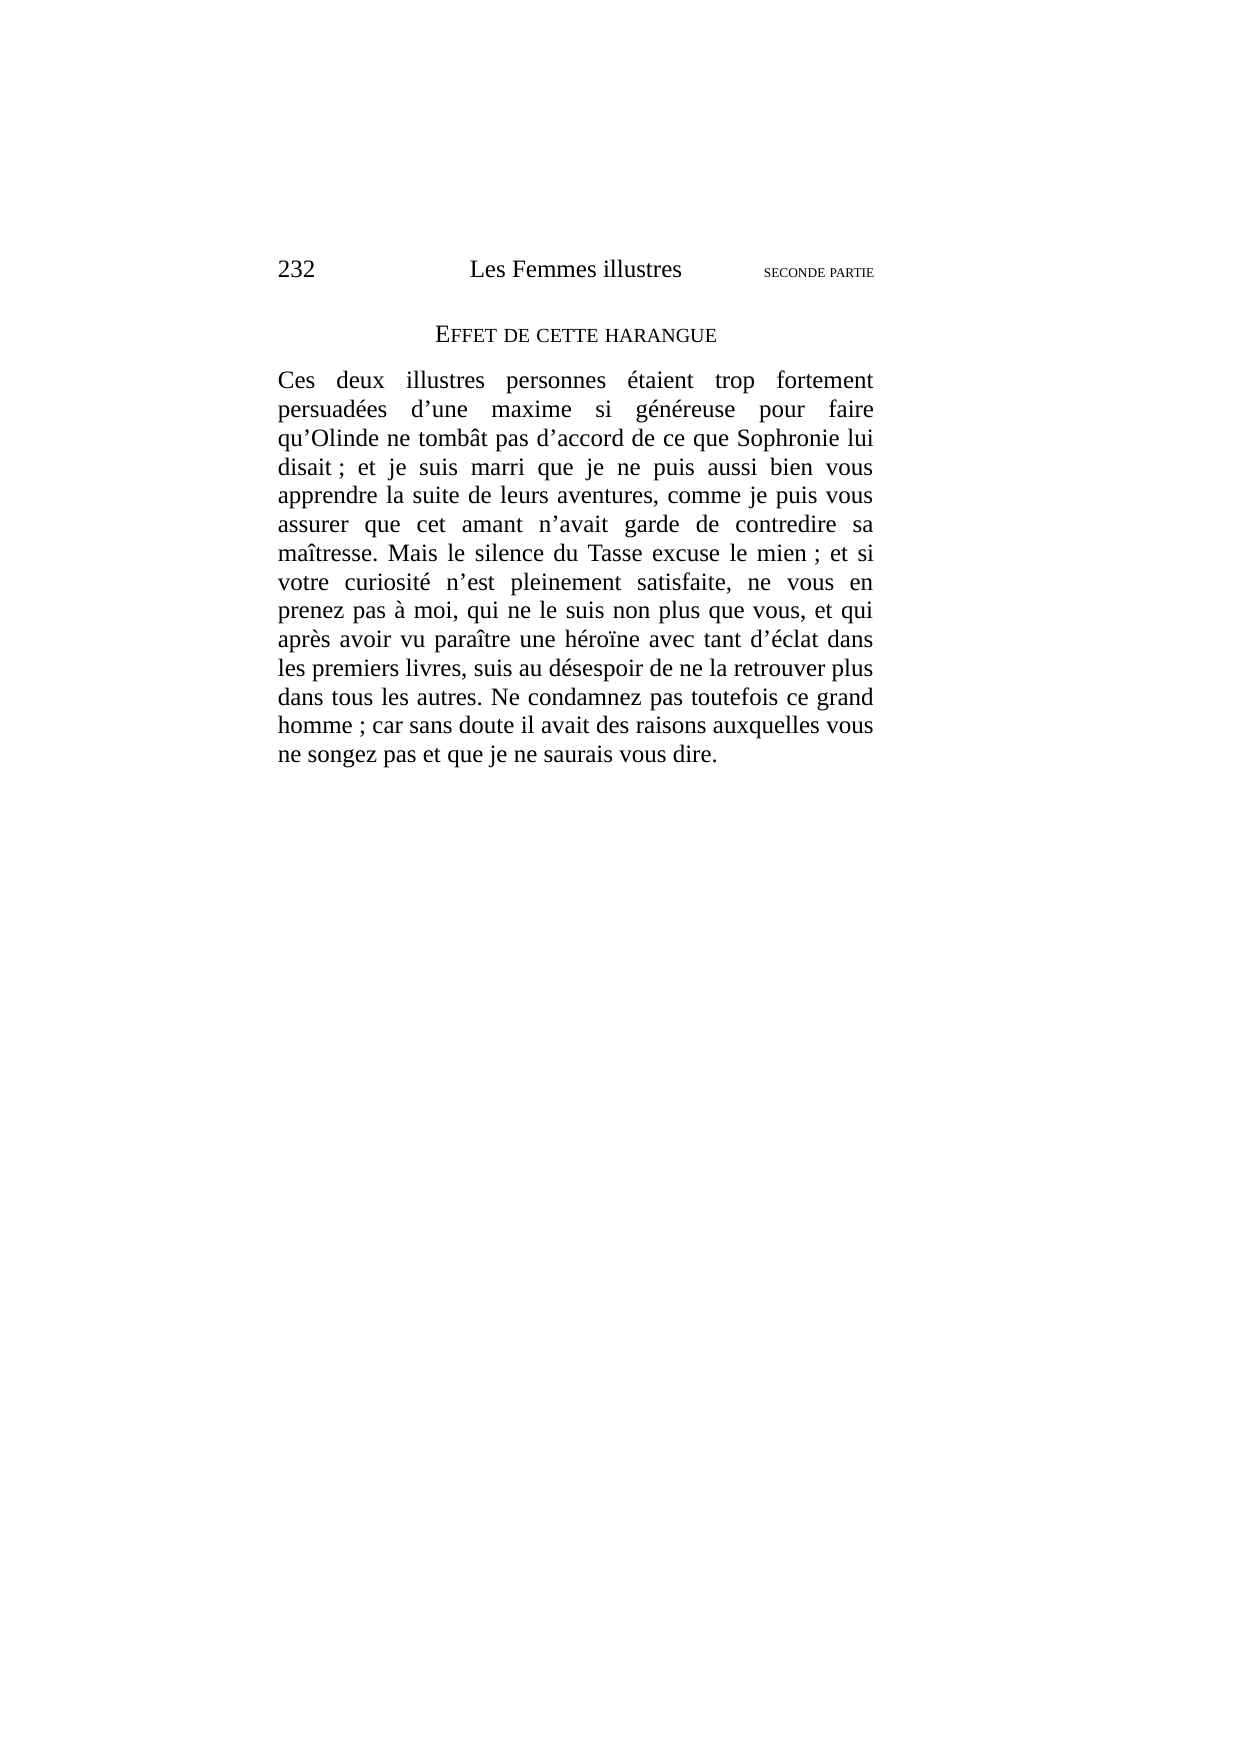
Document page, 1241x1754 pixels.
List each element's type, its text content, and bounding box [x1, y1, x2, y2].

text Ces deux illustres personnes étaient trop fortement persuadées d’une maxime si généreuse pour faire qu’Olinde ne tombât pas d’accord de ce que Sophronie lui disait ; et je suis marri que je ne puis aussi bien vous apprendre la suite de leurs aventures, comme je puis vous assurer que cet amant n’avait garde de contredire sa maîtresse. Mais le silence du Tasse excuse le mien ; et si votre curiosité n’est pleinement satisfaite, ne vous en prenez pas à moi, qui ne le suis non plus que vous, et qui après avoir vu paraître une héroïne avec tant d’éclat dans les premiers livres, suis au désespoir de ne la retrouver plus dans tous les autres. Ne condamnez pas toutefois ce grand homme ; car sans doute il avait des raisons auxquelles vous ne songez pas et que je ne saurais vous dire. [278, 365, 874, 768]
subtitle Effet de cette harangue [278, 319, 874, 348]
